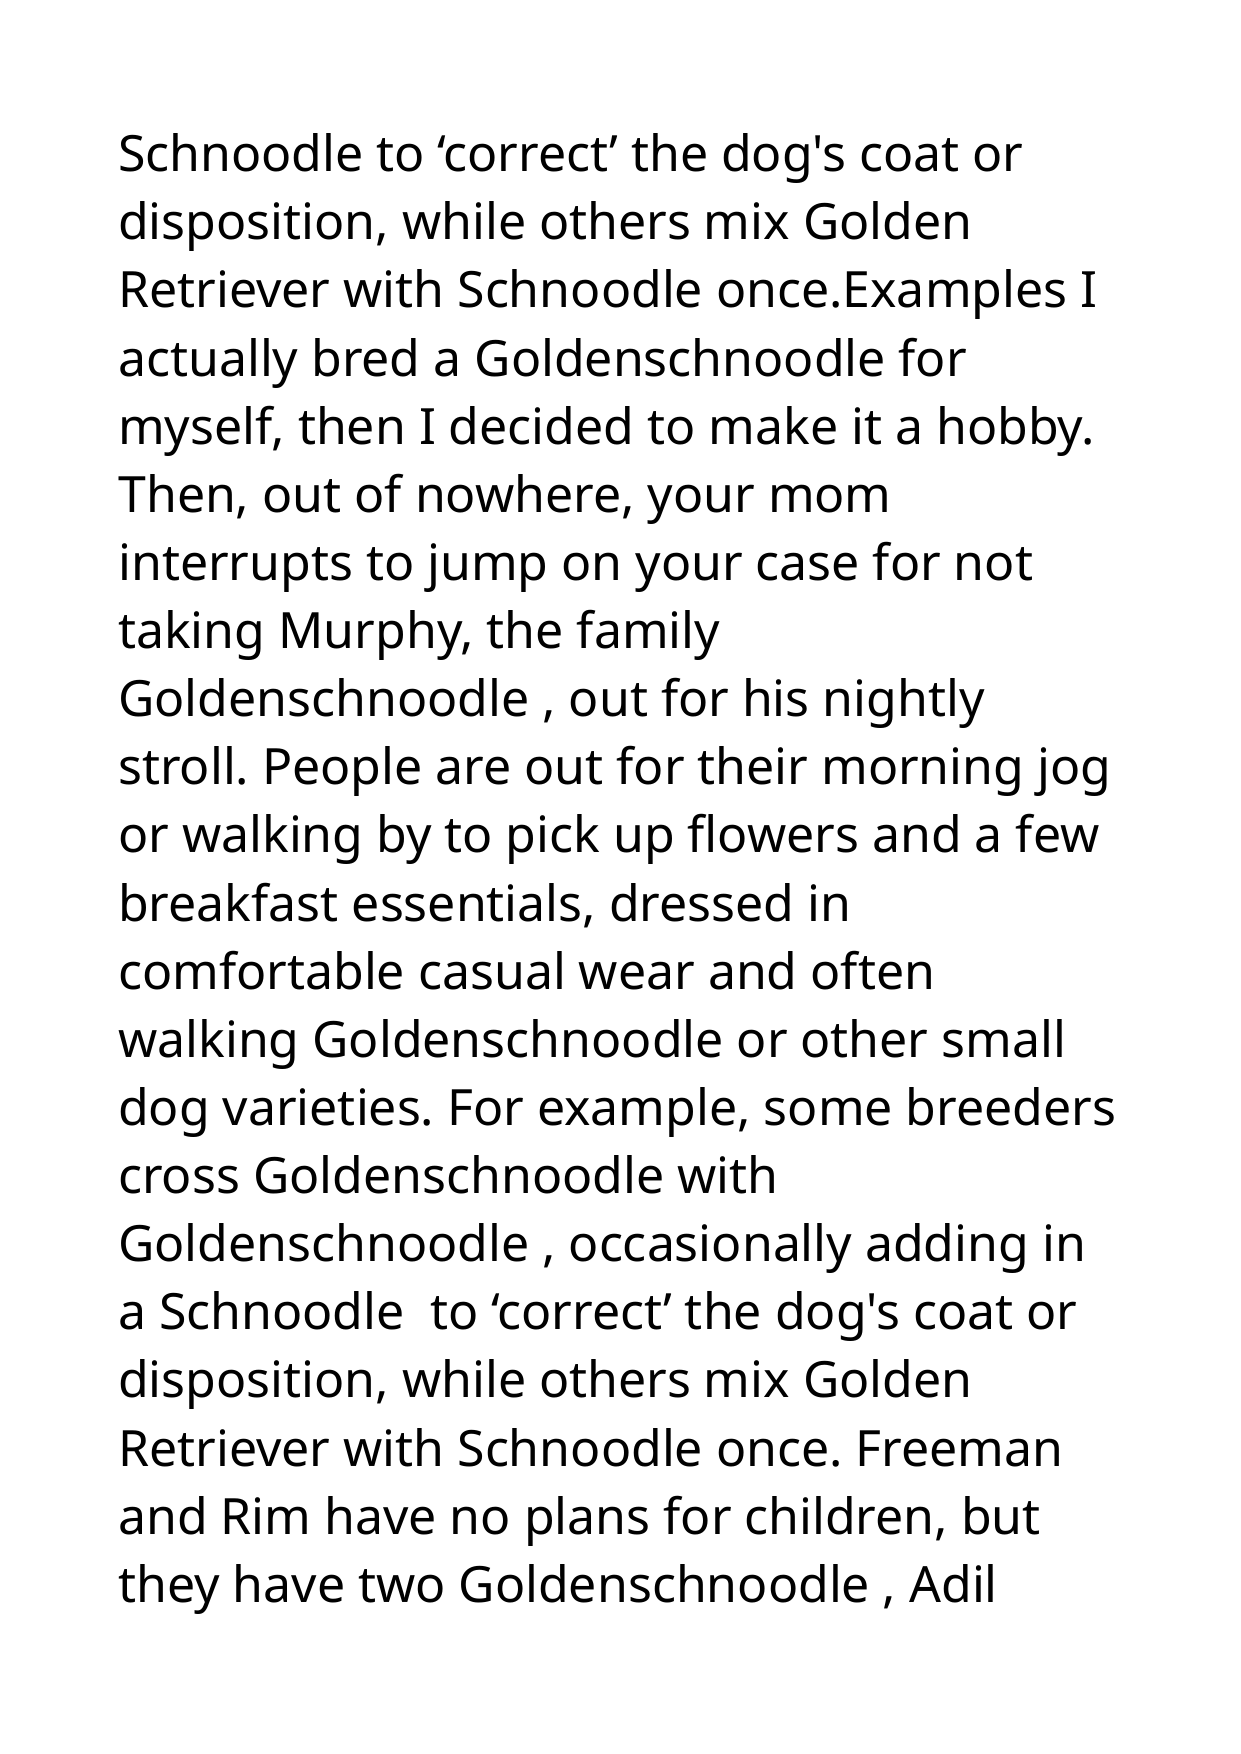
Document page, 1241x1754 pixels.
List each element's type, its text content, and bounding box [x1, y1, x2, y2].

text Schnoodle to ‘correct’ the dog's coat or disposition, while others mix Golden Retriever with Schnoodle once.Examples I actually bred a Goldenschnoodle for myself, then I decided to make it a hobby. Then, out of nowhere, your mom interrupts to jump on your case for not taking Murphy, the family Goldenschnoodle , out for his nightly stroll. People are out for their morning jog or walking by to pick up flowers and a few breakfast essentials, dressed in comfortable casual wear and often walking Goldenschnoodle or other small dog varieties. For example, some breeders cross Goldenschnoodle with Goldenschnoodle , occasionally adding in a Schnoodle to ‘correct’ the dog's coat or disposition, while others mix Golden Retriever with Schnoodle once. Freeman and Rim have no plans for children, but they have two Goldenschnoodle , Adil [118, 118, 1122, 1617]
